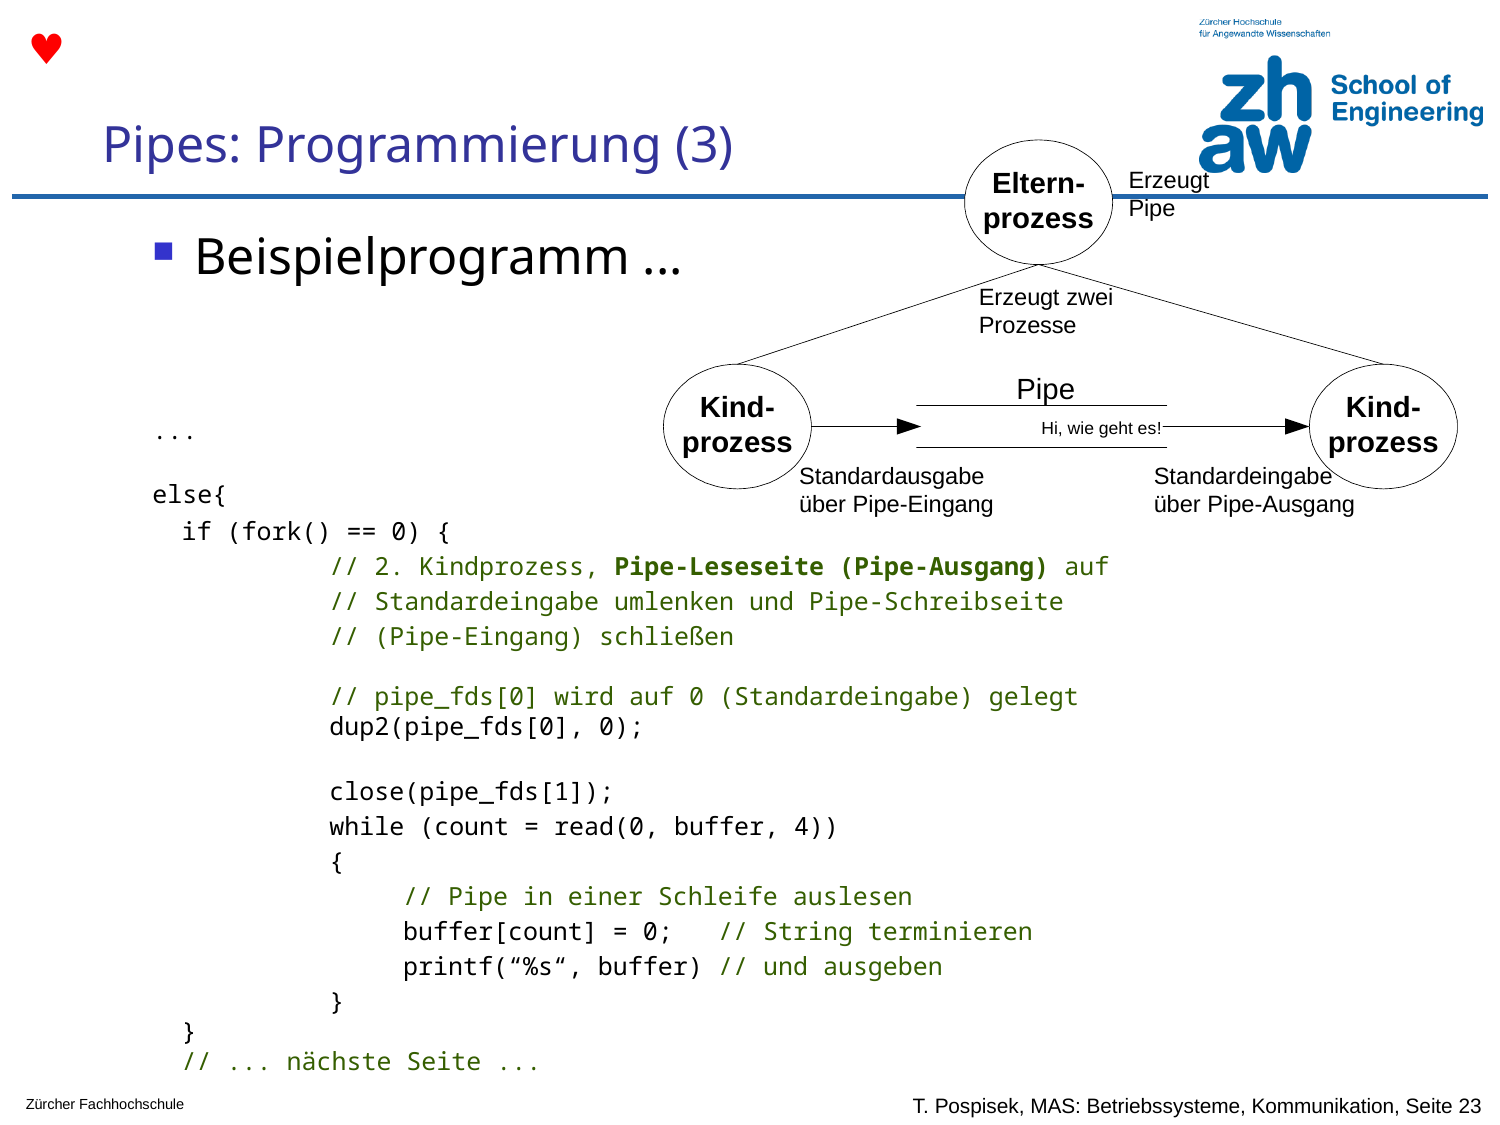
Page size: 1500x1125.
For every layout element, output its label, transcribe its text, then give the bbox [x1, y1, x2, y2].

title Pipes: Programmierung (3) [87, 42, 1388, 181]
text_box ♥️ [13, 12, 95, 76]
picture [659, 19, 1483, 549]
list Beispielprogramm ... ... else{ if (fork() == 0) { // 2. Kindprozess, Pipe-Leseseite (Pipe-Ausgang) auf // Standardeingabe umlenken und Pipe-Schreibseite // (Pipe-Eingang) schließen // pipe_fds[0] wird auf 0 (Standardeingabe) gelegt dup2(pipe_fds[0], 0); close(pipe_fds[1]); while (count = read(0, buffer, 4)) { // Pipe in einer Schleife auslesen buffer[count] = 0; // String terminieren printf(“%s“, buffer) // und ausgeben } } // ... nächste Seite ... [137, 223, 659, 433]
